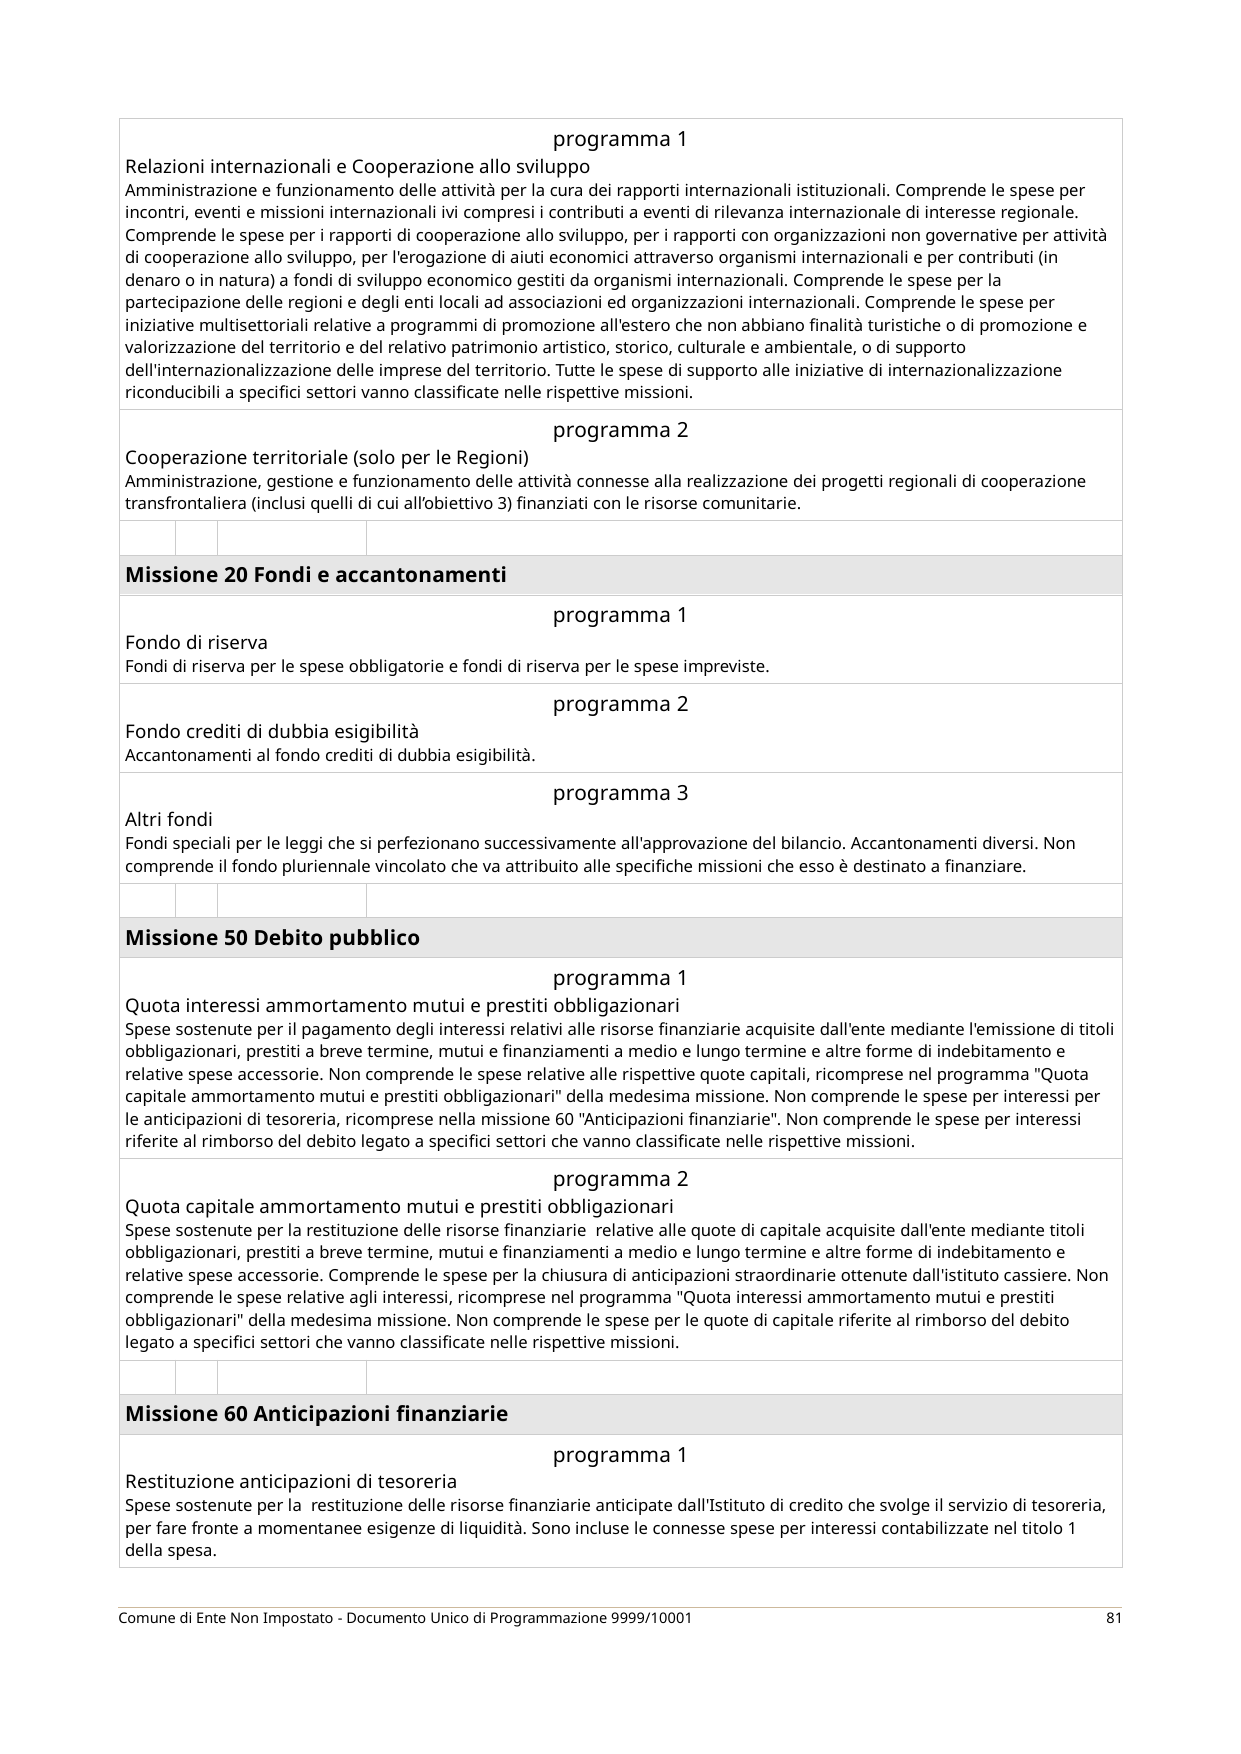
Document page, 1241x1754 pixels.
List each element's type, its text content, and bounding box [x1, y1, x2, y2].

table_cell [367, 884, 1122, 917]
table_cell [218, 521, 366, 554]
table_cell programma 1 Restituzione anticipazioni di tesoreria Spese sostenute per la restituzione delle risorse finanziarie anticipate dall'Istituto di credito che svolge il servizio di tesoreria, per fare fronte a momentanee esigenze di liquidità. Sono incluse le connesse spese per interessi contabilizzate nel titolo 1 della spesa. [120, 1435, 1122, 1567]
table_cell [120, 1361, 175, 1393]
table_cell [218, 1361, 366, 1393]
table_cell programma 1 Relazioni internazionali e Cooperazione allo sviluppo Amministrazione e funzionamento delle attività per la cura dei rapporti internazionali istituzionali. Comprende le spese per incontri, eventi e missioni internazionali ivi compresi i contributi a eventi di rilevanza internazionale di interesse regionale. Comprende le spese per i rapporti di cooperazione allo sviluppo, per i rapporti con organizzazioni non governative per attività di cooperazione allo sviluppo, per l'erogazione di aiuti economici attraverso organismi internazionali e per contributi (in denaro o in natura) a fondi di sviluppo economico gestiti da organismi internazionali. Comprende le spese per la partecipazione delle regioni e degli enti locali ad associazioni ed organizzazioni internazionali. Comprende le spese per iniziative multisettoriali relative a programmi di promozione all'estero che non abbiano finalità turistiche o di promozione e valorizzazione del territorio e del relativo patrimonio artistico, storico, culturale e ambientale, o di supporto dell'internazionalizzazione delle imprese del territorio. Tutte le spese di supporto alle iniziative di internazionalizzazione riconducibili a specifici settori vanno classificate nelle rispettive missioni. [120, 119, 1122, 409]
table_cell [120, 884, 175, 917]
table_cell [176, 884, 217, 917]
table_cell programma 1 Quota interessi ammortamento mutui e prestiti obbligazionari Spese sostenute per il pagamento degli interessi relativi alle risorse finanziarie acquisite dall'ente mediante l'emissione di titoli obbligazionari, prestiti a breve termine, mutui e finanziamenti a medio e lungo termine e altre forme di indebitamento e relative spese accessorie. Non comprende le spese relative alle rispettive quote capitali, ricomprese nel programma "Quota capitale ammortamento mutui e prestiti obbligazionari" della medesima missione. Non comprende le spese per interessi per le anticipazioni di tesoreria, ricomprese nella missione 60 "Anticipazioni finanziarie". Non comprende le spese per interessi riferite al rimborso del debito legato a specifici settori che vanno classificate nelle rispettive missioni. [120, 958, 1122, 1158]
table_cell [367, 521, 1122, 554]
table_cell programma 1 Fondo di riserva Fondi di riserva per le spese obbligatorie e fondi di riserva per le spese impreviste. [120, 596, 1122, 683]
table_cell [176, 521, 217, 554]
table_cell Missione 60 Anticipazioni finanziarie [120, 1395, 1122, 1434]
table_cell programma 2 Quota capitale ammortamento mutui e prestiti obbligazionari Spese sostenute per la restituzione delle risorse finanziarie relative alle quote di capitale acquisite dall'ente mediante titoli obbligazionari, prestiti a breve termine, mutui e finanziamenti a medio e lungo termine e altre forme di indebitamento e relative spese accessorie. Comprende le spese per la chiusura di anticipazioni straordinarie ottenute dall'istituto cassiere. Non comprende le spese relative agli interessi, ricomprese nel programma "Quota interessi ammortamento mutui e prestiti obbligazionari" della medesima missione. Non comprende le spese per le quote di capitale riferite al rimborso del debito legato a specifici settori che vanno classificate nelle rispettive missioni. [120, 1159, 1122, 1359]
table_cell programma 2 Cooperazione territoriale (solo per le Regioni) Amministrazione, gestione e funzionamento delle attività connesse alla realizzazione dei progetti regionali di cooperazione transfrontaliera (inclusi quelli di cui all’obiettivo 3) finanziati con le risorse comunitarie. [120, 410, 1122, 520]
table_cell programma 2 Fondo crediti di dubbia esigibilità Accantonamenti al fondo crediti di dubbia esigibilità. [120, 684, 1122, 772]
table_cell [218, 884, 366, 917]
table_cell [367, 1361, 1122, 1393]
table_cell [120, 521, 175, 554]
table_cell [176, 1361, 217, 1393]
table_cell Missione 20 Fondi e accantonamenti [120, 556, 1122, 594]
table_cell Missione 50 Debito pubblico [120, 918, 1122, 957]
table_cell programma 3 Altri fondi Fondi speciali per le leggi che si perfezionano successivamente all'approvazione del bilancio. Accantonamenti diversi. Non comprende il fondo pluriennale vincolato che va attribuito alle specifiche missioni che esso è destinato a finanziare. [120, 773, 1122, 883]
